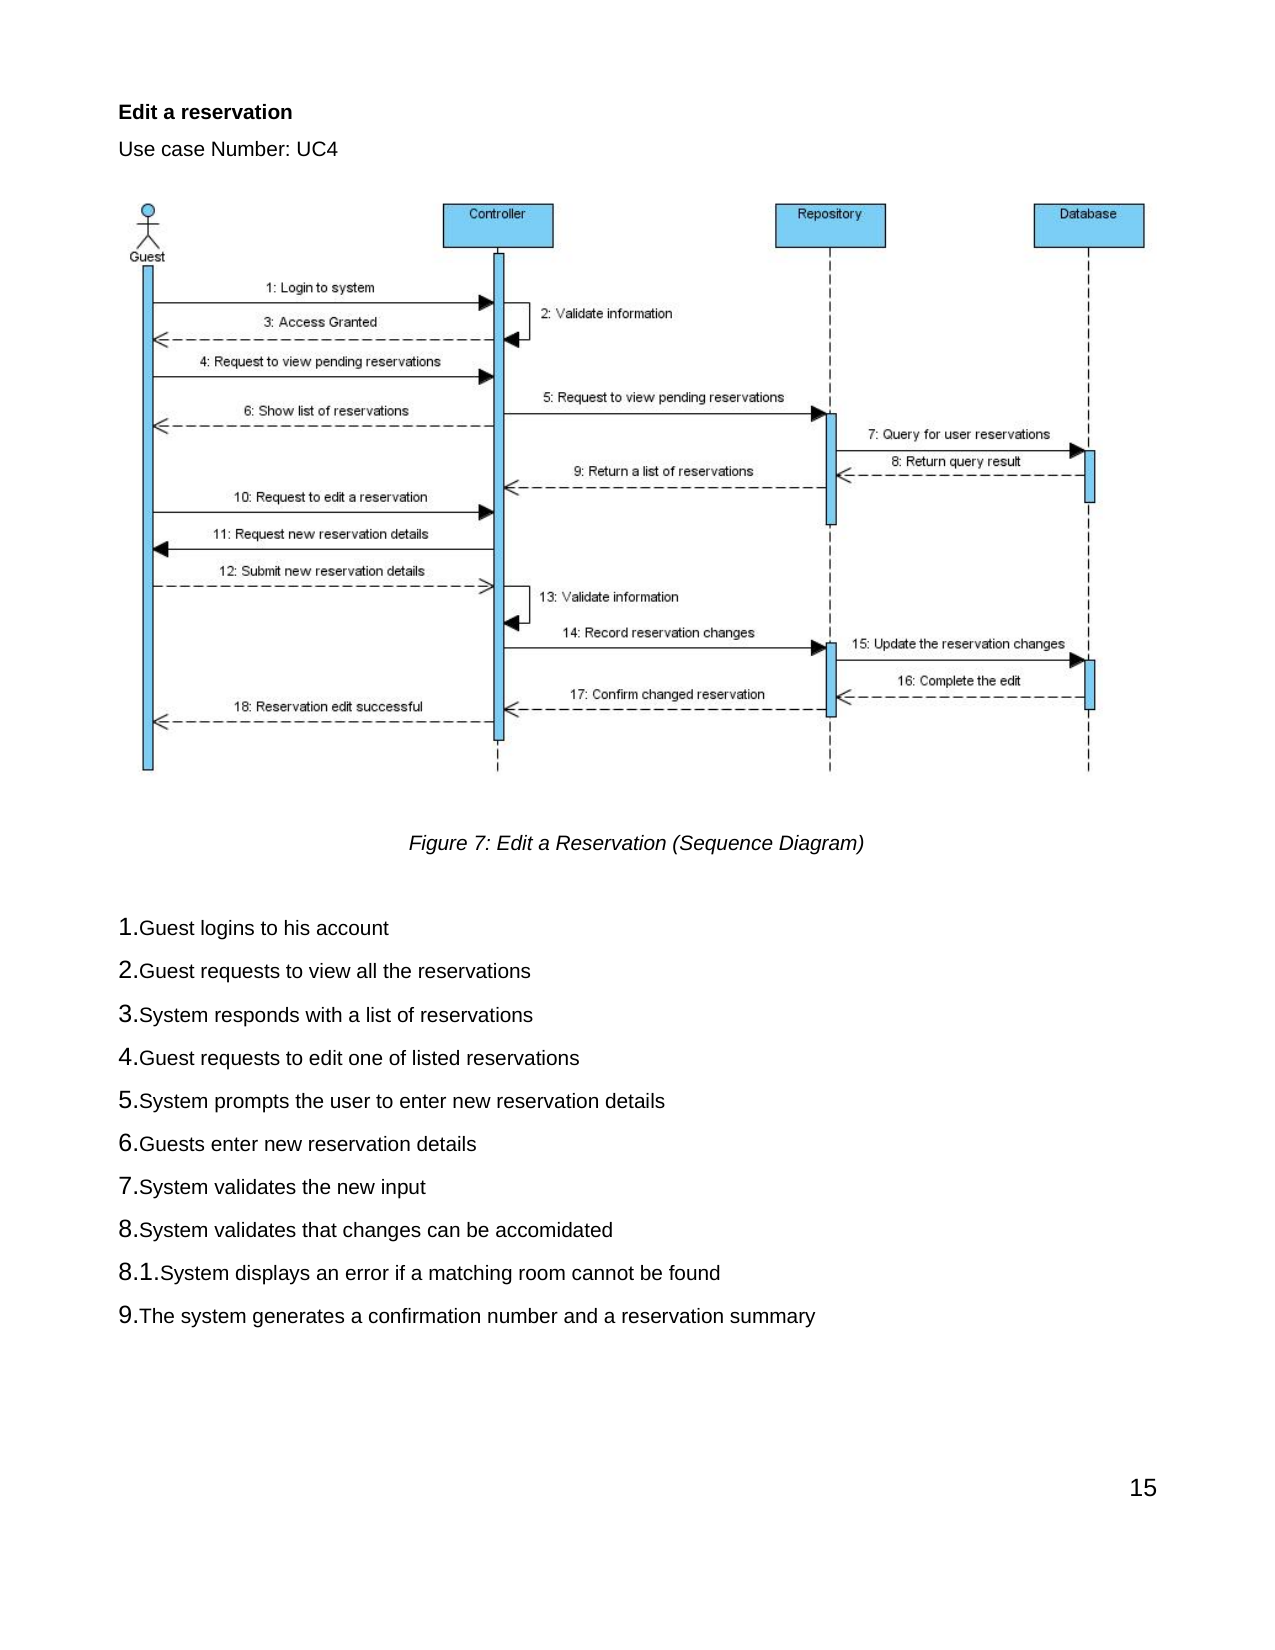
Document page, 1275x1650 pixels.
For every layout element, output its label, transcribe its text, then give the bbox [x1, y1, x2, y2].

list Guests enter new reservation details [118, 1128, 1157, 1157]
list System prompts the user to enter new reservation details [118, 1085, 1157, 1114]
list Guest requests to view all the reservations [118, 956, 1157, 984]
list Guest requests to edit one of listed reservations [118, 1042, 1157, 1071]
text Figure 7: Edit a Reservation (Sequence Diagram) [118, 831, 1157, 855]
list Guest logins to his account [118, 912, 1157, 941]
picture [118, 185, 1157, 831]
subtitle Edit a reservation [118, 100, 1157, 124]
text Use case Number: UC4 [118, 136, 1157, 160]
list System validates that changes can be accomidated [118, 1214, 1157, 1243]
list The system generates a confirmation number and a reservation summary [118, 1301, 1157, 1329]
list System validates the new input [118, 1171, 1157, 1200]
list System displays an error if a matching room cannot be found [118, 1257, 1157, 1286]
list System responds with a list of reservations [118, 999, 1157, 1027]
